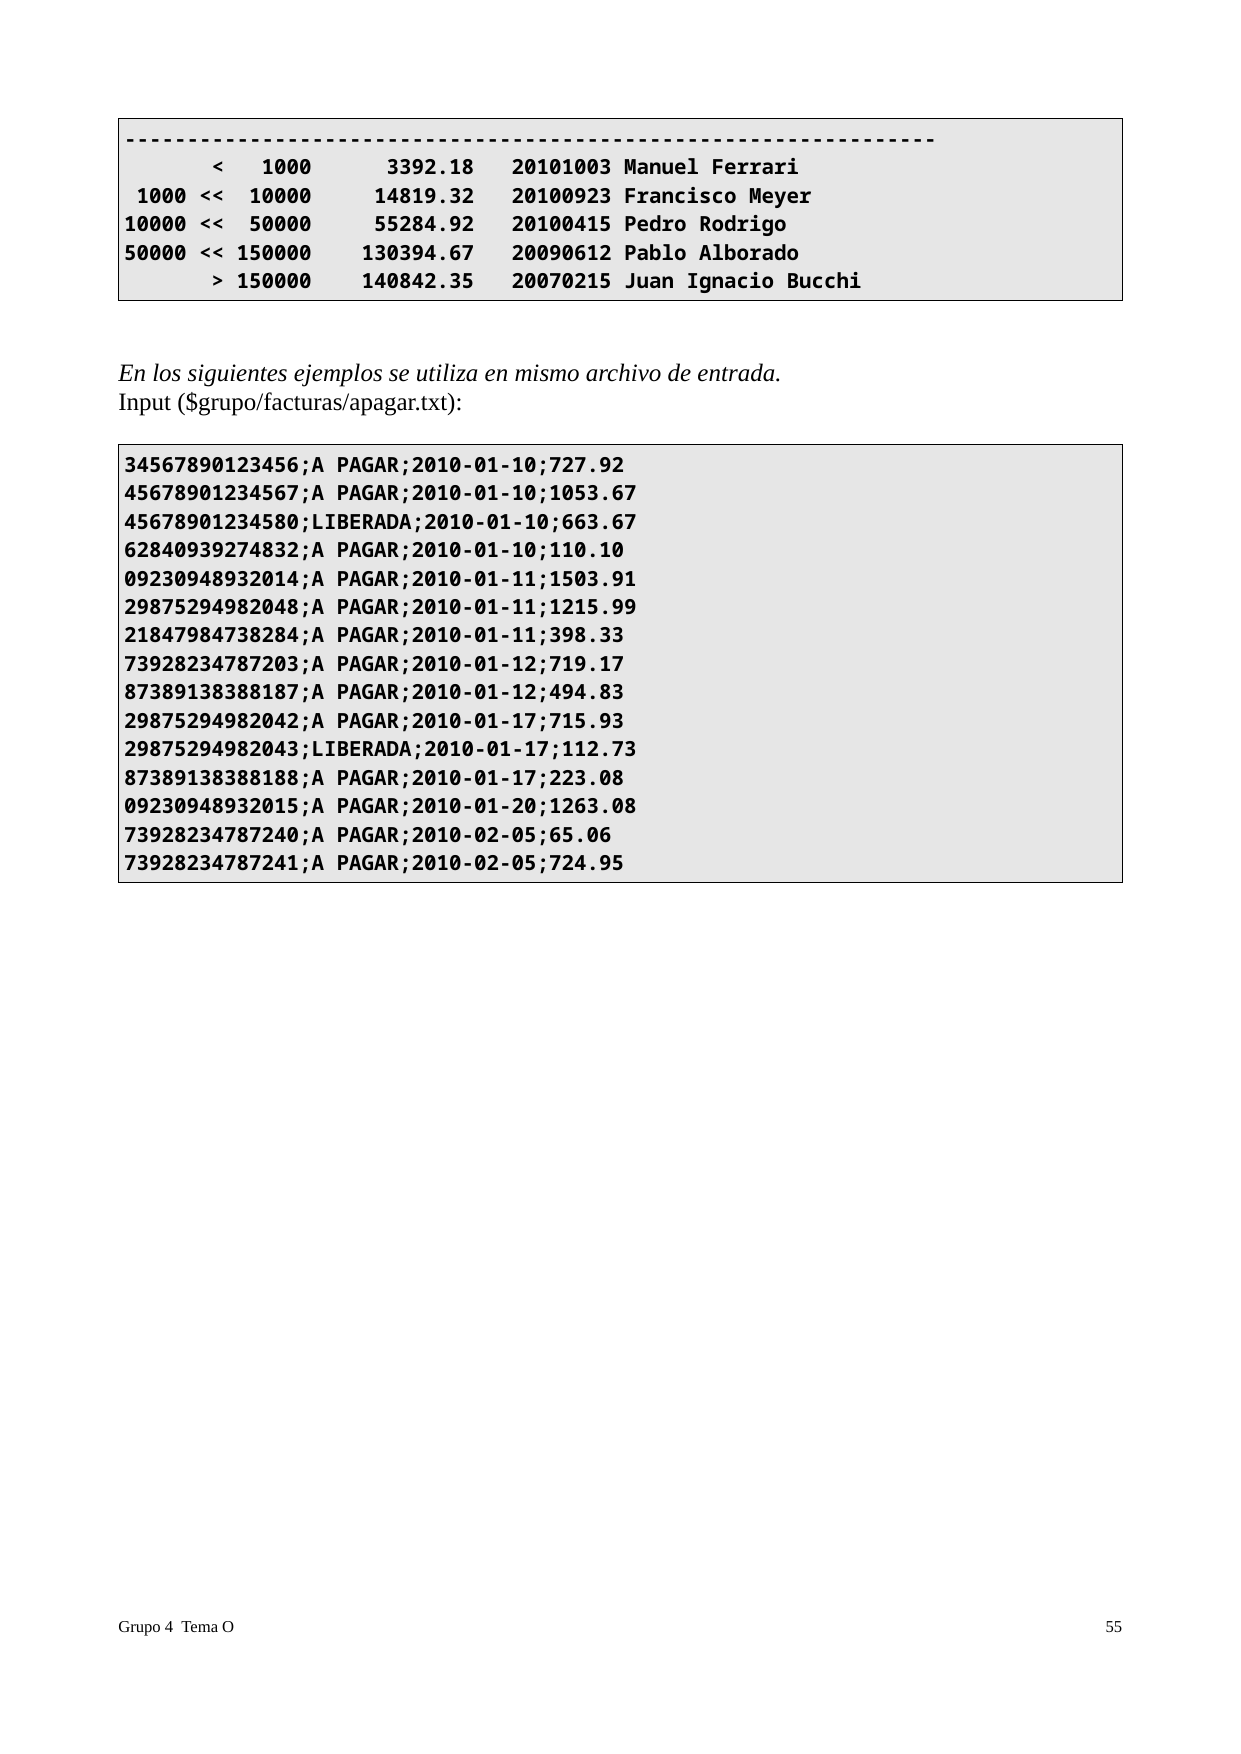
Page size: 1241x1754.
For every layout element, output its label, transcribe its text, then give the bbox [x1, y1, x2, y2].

text Input ($grupo/facturas/apagar.txt): [118, 387, 1122, 415]
table_header 34567890123456;A PAGAR;2010-01-10;727.92 45678901234567;A PAGAR;2010-01-10;1053.67 45678901234580;LIBERADA;2010-01-10;663.67 62840939274832;A PAGAR;2010-01-10;110.10 09230948932014;A PAGAR;2010-01-11;1503.91 29875294982048;A PAGAR;2010-01-11;1215.99 21847984738284;A PAGAR;2010-01-11;398.33 73928234787203;A PAGAR;2010-01-12;719.17 87389138388187;A PAGAR;2010-01-12;494.83 29875294982042;A PAGAR;2010-01-17;715.93 29875294982043;LIBERADA;2010-01-17;112.73 87389138388188;A PAGAR;2010-01-17;223.08 09230948932015;A PAGAR;2010-01-20;1263.08 73928234787240;A PAGAR;2010-02-05;65.06 73928234787241;A PAGAR;2010-02-05;724.95 [119, 445, 1122, 882]
text En los siguientes ejemplos se utiliza en mismo archivo de entrada. [118, 358, 1122, 387]
table_header ----------------------------------------------------------------- < 1000 3392.18 20101003 Manuel Ferrari 1000 << 10000 14819.32 20100923 Francisco Meyer 10000 << 50000 55284.92 20100415 Pedro Rodrigo 50000 << 150000 130394.67 20090612 Pablo Alborado > 150000 140842.35 20070215 Juan Ignacio Bucchi [119, 119, 1122, 300]
